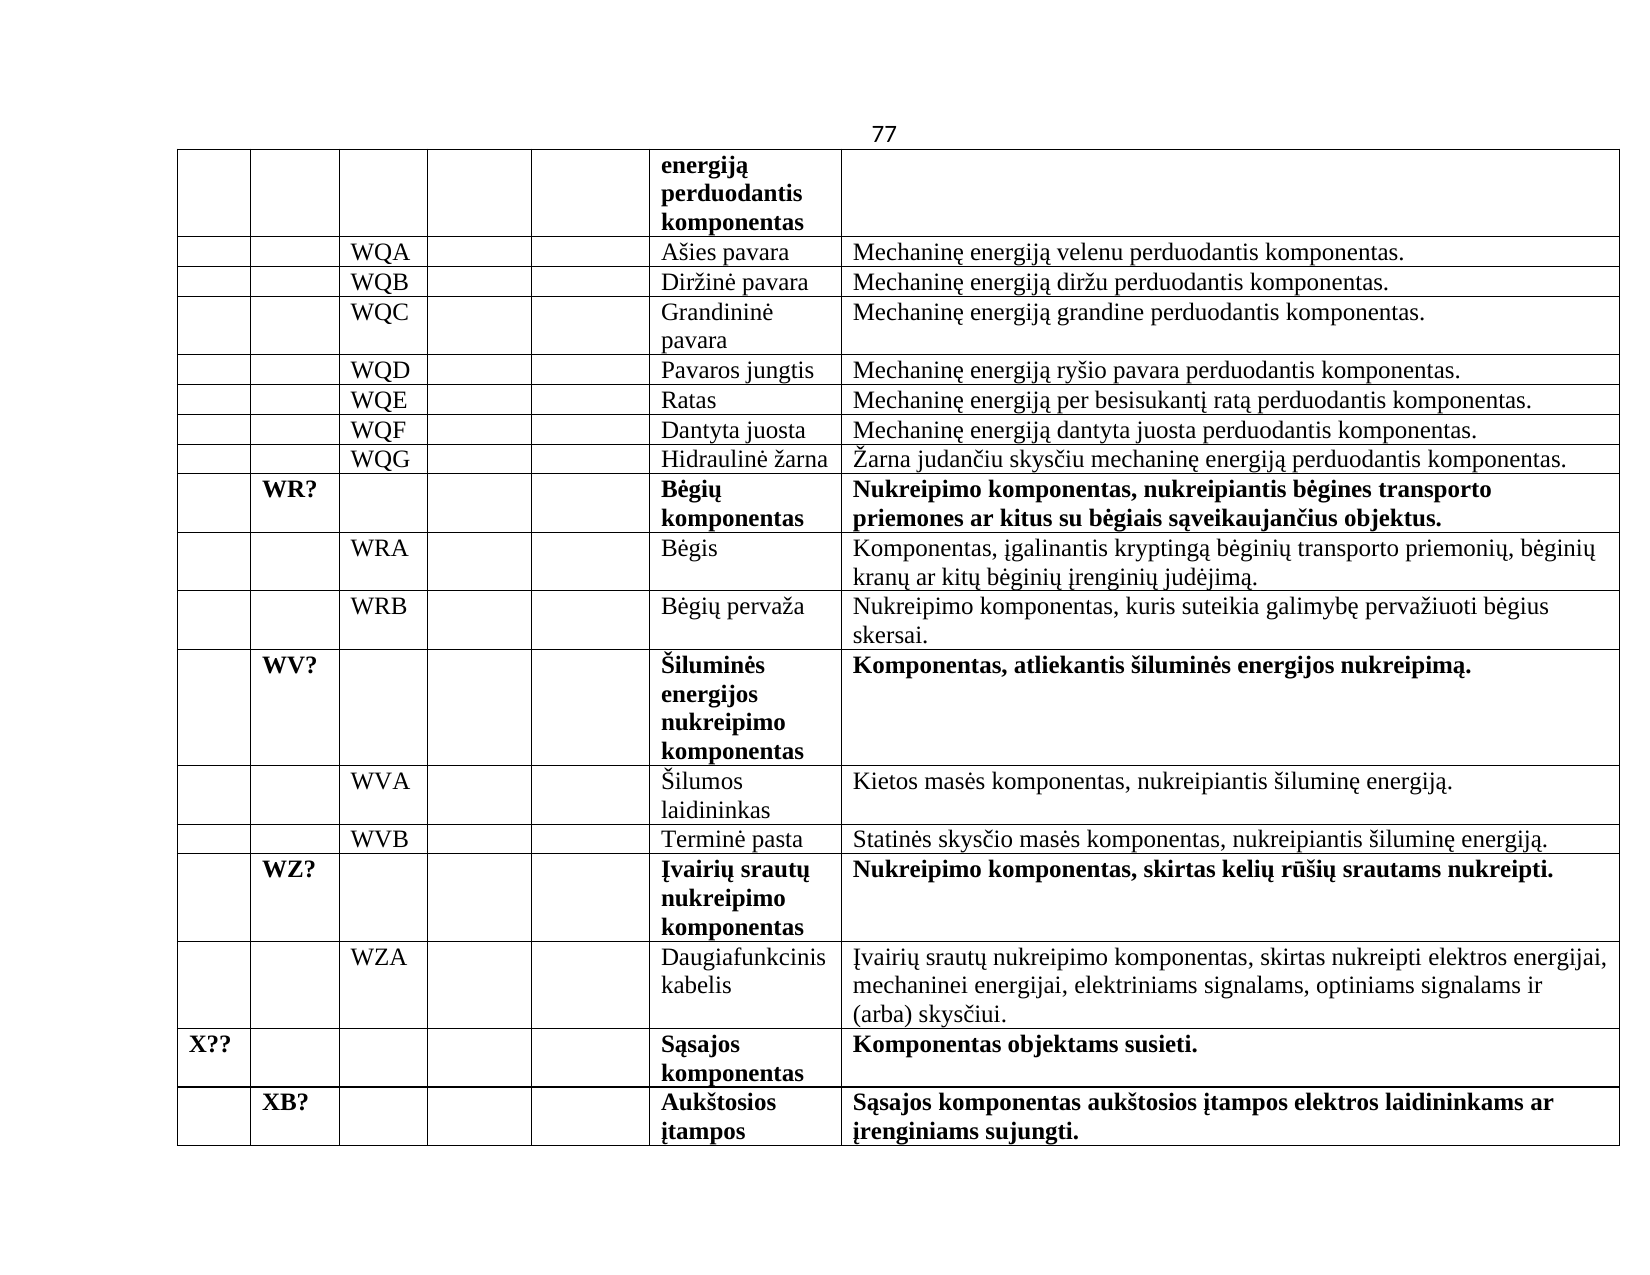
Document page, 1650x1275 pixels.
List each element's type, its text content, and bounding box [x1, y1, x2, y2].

table_cell [532, 533, 649, 590]
table_cell [428, 237, 531, 266]
table_cell [251, 445, 339, 473]
table_cell [251, 591, 339, 649]
table_cell [340, 854, 427, 941]
table_cell Nukreipimo komponentas, skirtas kelių rūšių srautams nukreipti. [842, 854, 1619, 941]
table_cell Hidraulinė žarna [650, 445, 841, 473]
table_cell [178, 297, 250, 354]
table_cell [428, 445, 531, 473]
table_cell [178, 650, 250, 765]
table_cell energiją perduodantis komponentas [650, 150, 841, 236]
table_cell [251, 415, 339, 443]
table_cell [251, 355, 339, 384]
table_cell [842, 150, 1619, 236]
table_cell Mechaninę energiją ryšio pavara perduodantis komponentas. [842, 355, 1619, 384]
table_cell [251, 1029, 339, 1086]
table_cell [251, 150, 339, 236]
table_cell [532, 591, 649, 649]
table_cell WQB [340, 267, 427, 296]
table_cell [251, 766, 339, 823]
table_cell [178, 355, 250, 384]
table_cell [532, 1029, 649, 1086]
table_cell [251, 267, 339, 296]
table_cell Sąsajos komponentas aukštosios įtampos elektros laidininkams ar įrenginiams sujungti. [842, 1088, 1619, 1145]
table_cell Šilumos laidininkas [650, 766, 841, 823]
table_cell WQE [340, 385, 427, 414]
table_cell [340, 650, 427, 765]
table_cell [178, 1088, 250, 1145]
table_cell X?? [178, 1029, 250, 1086]
table_cell [428, 533, 531, 590]
table_cell [428, 415, 531, 443]
table_cell Mechaninę energiją diržu perduodantis komponentas. [842, 267, 1619, 296]
table_cell Žarna judančiu skysčiu mechaninę energiją perduodantis komponentas. [842, 445, 1619, 473]
table_cell [178, 150, 250, 236]
table_cell [340, 474, 427, 532]
table_cell Diržinė pavara [650, 267, 841, 296]
table_cell [178, 415, 250, 443]
table_cell Komponentas, atliekantis šiluminės energijos nukreipimą. [842, 650, 1619, 765]
table_cell Mechaninę energiją velenu perduodantis komponentas. [842, 237, 1619, 266]
table_cell [428, 854, 531, 941]
table_cell [532, 237, 649, 266]
table_cell [428, 1029, 531, 1086]
table_cell [178, 854, 250, 941]
table_cell XB? [251, 1088, 339, 1145]
table_cell WVA [340, 766, 427, 823]
table_cell Statinės skysčio masės komponentas, nukreipiantis šiluminę energiją. [842, 825, 1619, 853]
table_cell [251, 825, 339, 853]
table_cell [178, 237, 250, 266]
table_cell Įvairių srautų nukreipimo komponentas [650, 854, 841, 941]
table_cell [340, 150, 427, 236]
table_cell Grandininė pavara [650, 297, 841, 354]
table_cell [532, 854, 649, 941]
table_cell [428, 385, 531, 414]
table_cell WV? [251, 650, 339, 765]
table_cell [178, 533, 250, 590]
table_cell [178, 445, 250, 473]
table_cell [532, 297, 649, 354]
table_cell WRA [340, 533, 427, 590]
table_cell [178, 267, 250, 296]
table_cell [178, 942, 250, 1028]
table_cell [428, 355, 531, 384]
table_cell Komponentas objektams susieti. [842, 1029, 1619, 1086]
table_cell Aukštosios įtampos [650, 1088, 841, 1145]
table_cell [178, 766, 250, 823]
table_cell [428, 297, 531, 354]
table_cell WQA [340, 237, 427, 266]
table_cell [532, 150, 649, 236]
table_cell Mechaninę energiją dantyta juosta perduodantis komponentas. [842, 415, 1619, 443]
table_cell Mechaninę energiją grandine perduodantis komponentas. [842, 297, 1619, 354]
table_cell Bėgių pervaža [650, 591, 841, 649]
table_cell [178, 591, 250, 649]
table_cell [428, 650, 531, 765]
table_cell Įvairių srautų nukreipimo komponentas, skirtas nukreipti elektros energijai, mechaninei energijai, elektriniams signalams, optiniams signalams ir (arba) skysčiui. [842, 942, 1619, 1028]
table_cell [532, 1088, 649, 1145]
table_cell [532, 825, 649, 853]
table_cell WVB [340, 825, 427, 853]
table_cell WZA [340, 942, 427, 1028]
table_cell [340, 1029, 427, 1086]
table_cell [251, 385, 339, 414]
table_cell [178, 474, 250, 532]
table_cell Sąsajos komponentas [650, 1029, 841, 1086]
table_cell [532, 355, 649, 384]
table_cell Pavaros jungtis [650, 355, 841, 384]
table_cell [178, 825, 250, 853]
table_cell [532, 766, 649, 823]
table_cell Bėgių komponentas [650, 474, 841, 532]
table_cell Šiluminės energijos nukreipimo komponentas [650, 650, 841, 765]
table_cell WR? [251, 474, 339, 532]
table_cell [428, 591, 531, 649]
table_cell [532, 267, 649, 296]
table_cell WRB [340, 591, 427, 649]
table_cell WQF [340, 415, 427, 443]
table_cell Nukreipimo komponentas, kuris suteikia galimybę pervažiuoti bėgius skersai. [842, 591, 1619, 649]
table_cell [532, 474, 649, 532]
table_cell [428, 766, 531, 823]
table_cell Komponentas, įgalinantis kryptingą bėginių transporto priemonių, bėginių kranų ar kitų bėginių įrenginių judėjimą. [842, 533, 1619, 590]
table_cell [251, 297, 339, 354]
table_cell Kietos masės komponentas, nukreipiantis šiluminę energiją. [842, 766, 1619, 823]
table_cell [428, 474, 531, 532]
table_cell [178, 385, 250, 414]
table_cell WQD [340, 355, 427, 384]
table_cell WZ? [251, 854, 339, 941]
table_cell Nukreipimo komponentas, nukreipiantis bėgines transporto priemones ar kitus su bėgiais sąveikaujančius objektus. [842, 474, 1619, 532]
table_cell [532, 415, 649, 443]
table_cell Bėgis [650, 533, 841, 590]
table_cell [532, 385, 649, 414]
table_cell WQC [340, 297, 427, 354]
table_cell [532, 445, 649, 473]
table_cell [532, 650, 649, 765]
table_cell Terminė pasta [650, 825, 841, 853]
table_cell [251, 533, 339, 590]
table_cell [428, 825, 531, 853]
table_cell [428, 150, 531, 236]
table_cell Dantyta juosta [650, 415, 841, 443]
table_cell [532, 942, 649, 1028]
table_cell WQG [340, 445, 427, 473]
table_cell Ašies pavara [650, 237, 841, 266]
table_cell Mechaninę energiją per besisukantį ratą perduodantis komponentas. [842, 385, 1619, 414]
table_cell [428, 942, 531, 1028]
table_cell Ratas [650, 385, 841, 414]
table_cell [340, 1088, 427, 1145]
table_cell [428, 267, 531, 296]
table_cell [251, 237, 339, 266]
table_cell [251, 942, 339, 1028]
table_cell Daugiafunkcinis kabelis [650, 942, 841, 1028]
table_cell [428, 1088, 531, 1145]
